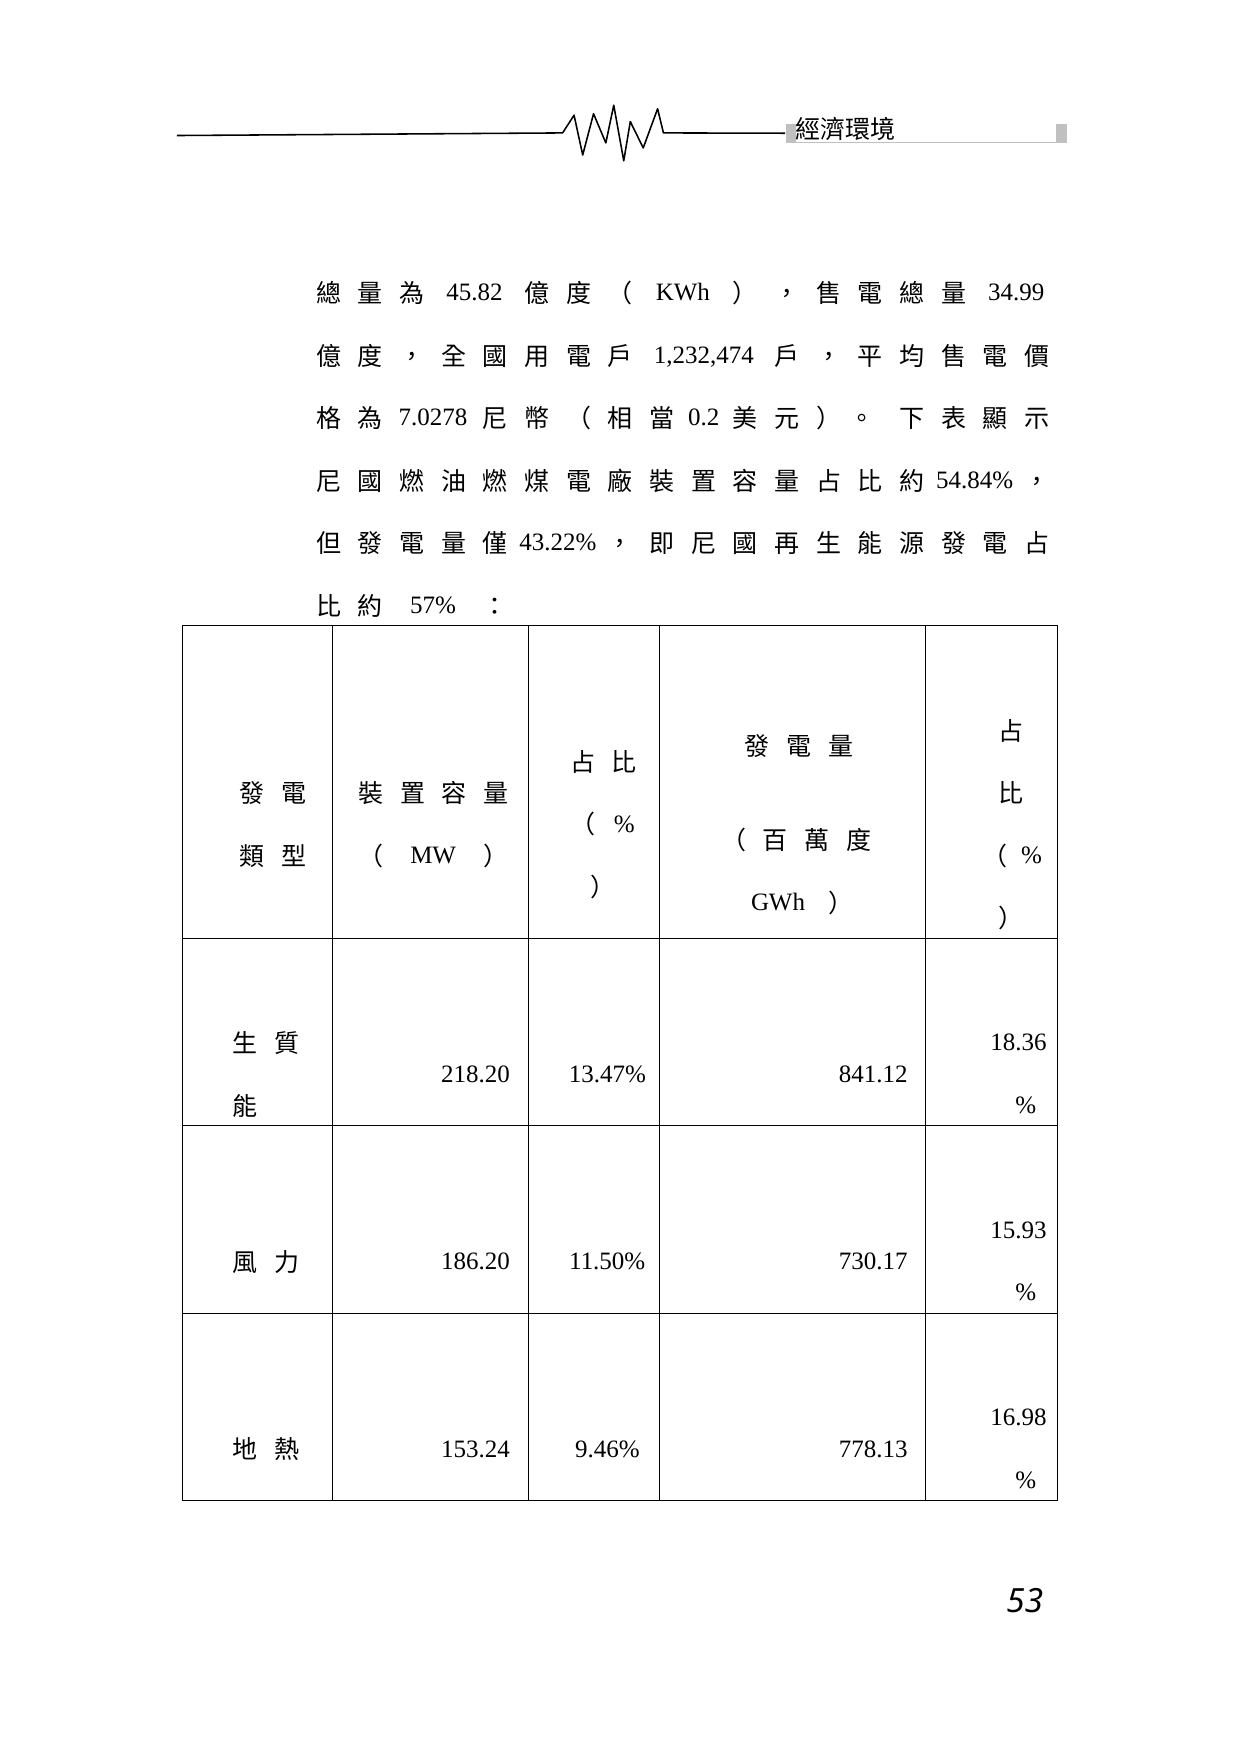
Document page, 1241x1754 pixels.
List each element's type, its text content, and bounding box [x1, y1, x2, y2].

table_cell 18.36% [926, 939, 1057, 1125]
table_header 裝置容量（MW） [333, 626, 528, 938]
table_header 發電量 （百萬度GWh） [660, 626, 925, 938]
text 總量為45.82億度（KWh），售電總量34.99億度，全國用電戶1,232,474戶，平均售電價格為7.0278尼幣（相當0.2美元）。下表顯示尼國燃油燃煤電廠裝置容量占比約54.84%，但發電量僅43.22%，即尼國再生能源發電占比約57%： [281, 250, 1058, 625]
table_cell 地熱 [183, 1314, 332, 1500]
table_cell 778.13 [660, 1314, 925, 1500]
table_cell 841.12 [660, 939, 925, 1125]
table_cell 13.47% [529, 939, 659, 1125]
table_cell 風力 [183, 1126, 332, 1313]
table_cell 153.24 [333, 1314, 528, 1500]
table_cell 730.17 [660, 1126, 925, 1313]
table_cell 15.93% [926, 1126, 1057, 1313]
table_cell 218.20 [333, 939, 528, 1125]
table_header 發電類型 [183, 626, 332, 938]
table_header 占比（%） [529, 626, 659, 938]
table_cell 11.50% [529, 1126, 659, 1313]
table_cell 186.20 [333, 1126, 528, 1313]
table_header 占比（%） [926, 626, 1057, 938]
table_cell 生質能 [183, 939, 332, 1125]
table_cell 9.46% [529, 1314, 659, 1500]
table_cell 16.98% [926, 1314, 1057, 1500]
